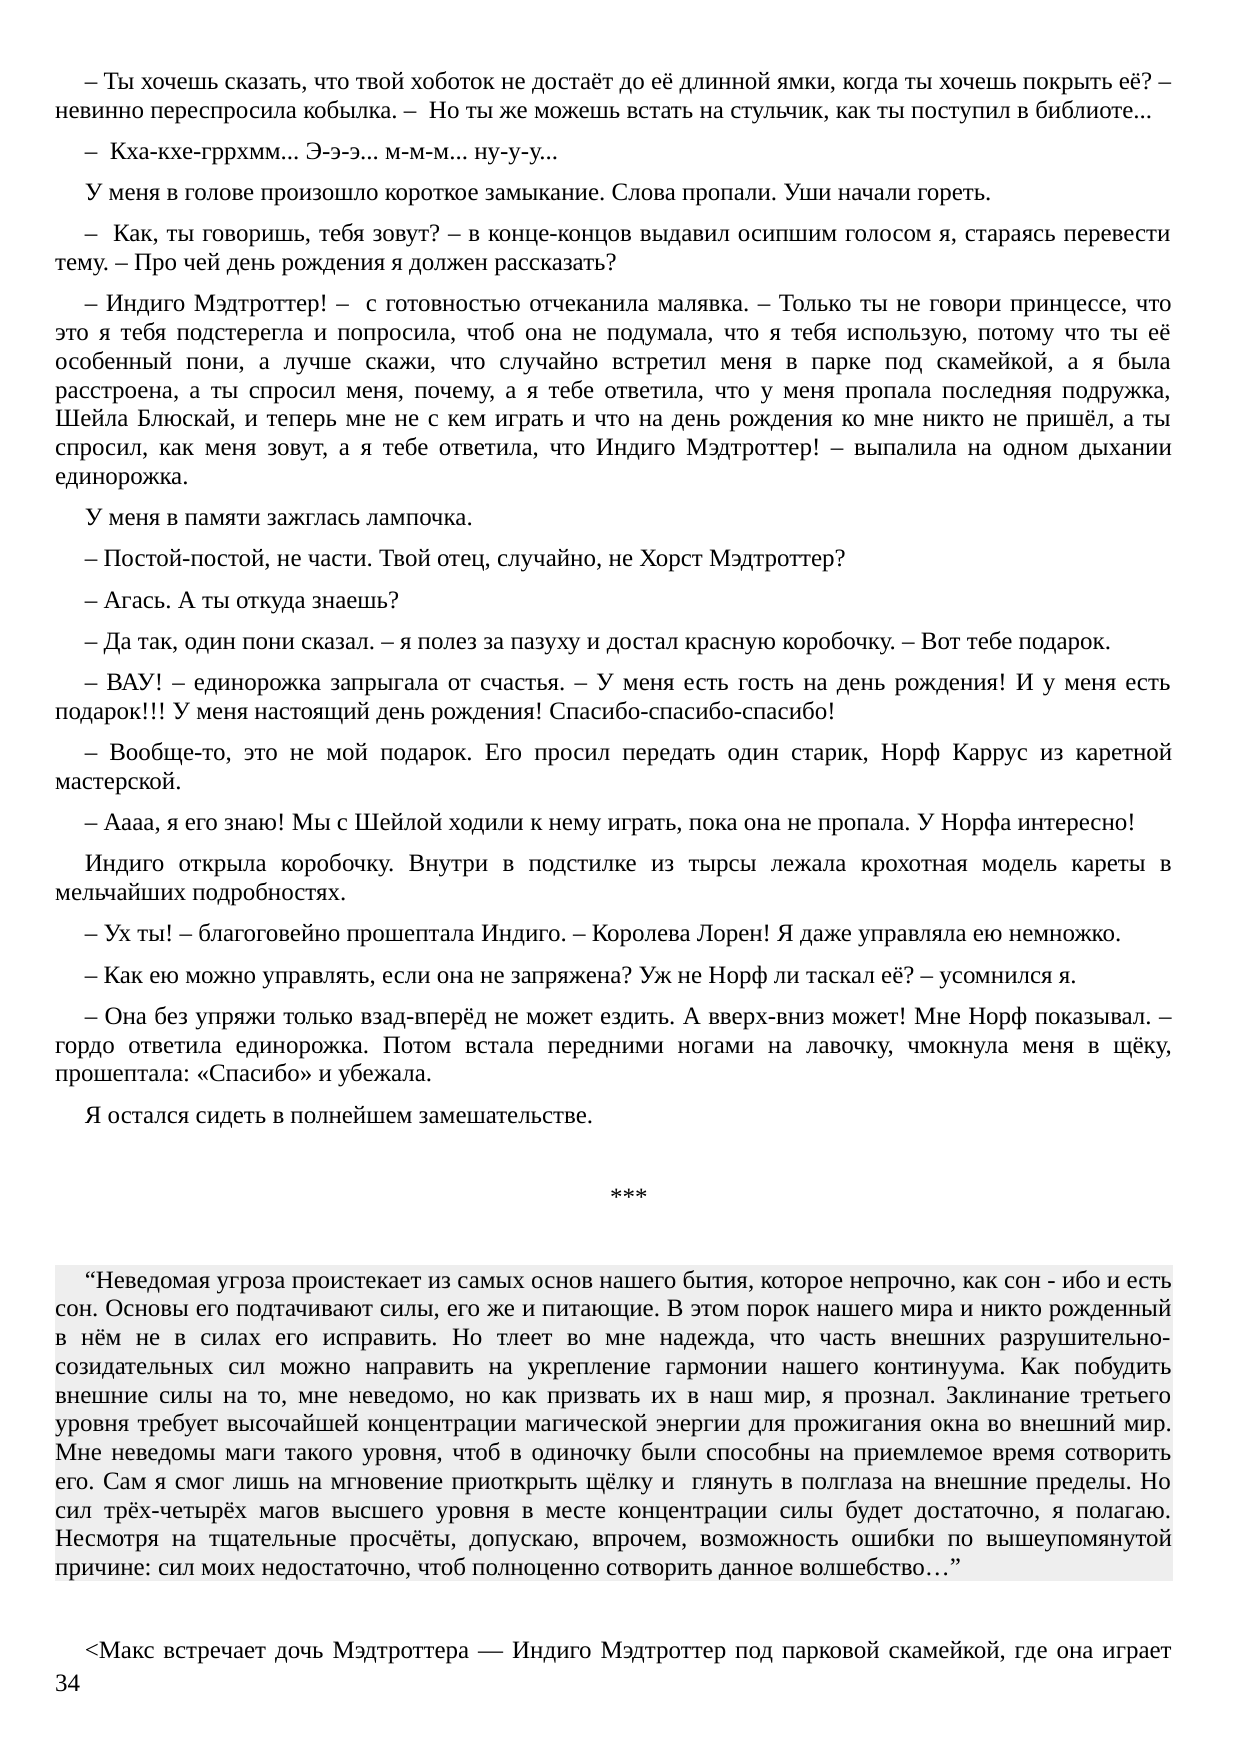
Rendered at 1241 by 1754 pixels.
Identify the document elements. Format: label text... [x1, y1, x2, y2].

text <Макс встречает дочь Мэдтроттера — Индиго Мэдтроттер под парковой скамейкой, где она играет [55, 1635, 1173, 1663]
text – Как, ты говоришь, тебя зовут? – в конце-концов выдавил осипшим голосом я, стараясь перевести тему. – Про чей день рождения я должен рассказать? [55, 218, 1173, 276]
text “Неведомая угроза проистекает из самых основ нашего бытия, которое непрочно, как сон - ибо и есть сон. Основы его подтачивают силы, его же и питающие. В этом порок нашего мира и никто рожденный в нём не в силах его исправить. Но тлеет во мне надежда, что часть внешних разрушительно-созидательных сил можно направить на укрепление гармонии нашего континуума. Как побудить внешние силы на то, мне неведомо, но как призвать их в наш мир, я прознал. Заклинание третьего уровня требует высочайшей концентрации магической энергии для прожигания окна во внешний мир. Мне неведомы маги такого уровня, чтоб в одиночку были способны на приемлемое время сотворить его. Сам я смог лишь на мгновение приоткрыть щёлку и глянуть в полглаза на внешние пределы. Но сил трёх-четырёх магов высшего уровня в месте концентрации силы будет достаточно, я полагаю. Несмотря на тщательные просчёты, допускаю, впрочем, возможность ошибки по вышеупомянутой причине: сил моих недостаточно, чтоб полноценно сотворить данное волшебство…” [55, 1265, 1173, 1581]
text – Аааа, я его знаю! Мы с Шейлой ходили к нему играть, пока она не пропала. У Норфа интересно! [55, 807, 1173, 836]
text – Агась. А ты откуда знаешь? [55, 585, 1173, 613]
text – Ты хочешь сказать, что твой хоботок не достаёт до её длинной ямки, когда ты хочешь покрыть её? – невинно переспросила кобылка. – Но ты же можешь встать на стульчик, как ты поступил в библиоте... [55, 66, 1173, 123]
text – ВАУ! – единорожка запрыгала от счастья. – У меня есть гость на день рождения! И у меня есть подарок!!! У меня настоящий день рождения! Спасибо-спасибо-спасибо! [55, 667, 1173, 725]
text – Да так, один пони сказал. – я полез за пазуху и достал красную коробочку. – Вот тебе подарок. [55, 626, 1173, 655]
text – Как ею можно управлять, если она не запряжена? Уж не Норф ли таскал её? – усомнился я. [55, 960, 1173, 988]
text – Ух ты! – благоговейно прошептала Индиго. – Королева Лорен! Я даже управляла ею немножко. [55, 918, 1173, 947]
text У меня в голове произошло короткое замыкание. Слова пропали. Уши начали гореть. [55, 177, 1173, 206]
text – Кха-кхе-гррхмм... Э-э-э... м-м-м... ну-у-у... [55, 136, 1173, 165]
text – Индиго Мэдтроттер! – с готовностью отчеканила малявка. – Только ты не говори принцессе, что это я тебя подстерегла и попросила, чтоб она не подумала, что я тебя использую, потому что ты её особенный пони, а лучше скажи, что случайно встретил меня в парке под скамейкой, а я была расстроена, а ты спросил меня, почему, а я тебе ответила, что у меня пропала последняя подружка, Шейла Блюскай, и теперь мне не с кем играть и что на день рождения ко мне никто не пришёл, а ты спросил, как меня зовут, а я тебе ответила, что Индиго Мэдтроттер! – выпалила на одном дыхании единорожка. [55, 288, 1173, 490]
text *** [55, 1182, 1173, 1211]
text – Вообще-то, это не мой подарок. Его просил передать один старик, Норф Каррус из каретной мастерской. [55, 737, 1173, 795]
text – Постой-постой, не части. Твой отец, случайно, не Хорст Мэдтроттер? [55, 543, 1173, 572]
text Индиго открыла коробочку. Внутри в подстилке из тырсы лежала крохотная модель кареты в мельчайших подробностях. [55, 848, 1173, 906]
text – Она без упряжи только взад-вперёд не может ездить. А вверх-вниз может! Мне Норф показывал. – гордо ответила единорожка. Потом встала передними ногами на лавочку, чмокнула меня в щёку, прошептала: «Спасибо» и убежала. [55, 1001, 1173, 1087]
text Я остался сидеть в полнейшем замешательстве. [55, 1100, 1173, 1128]
text У меня в памяти зажглась лампочка. [55, 502, 1173, 531]
